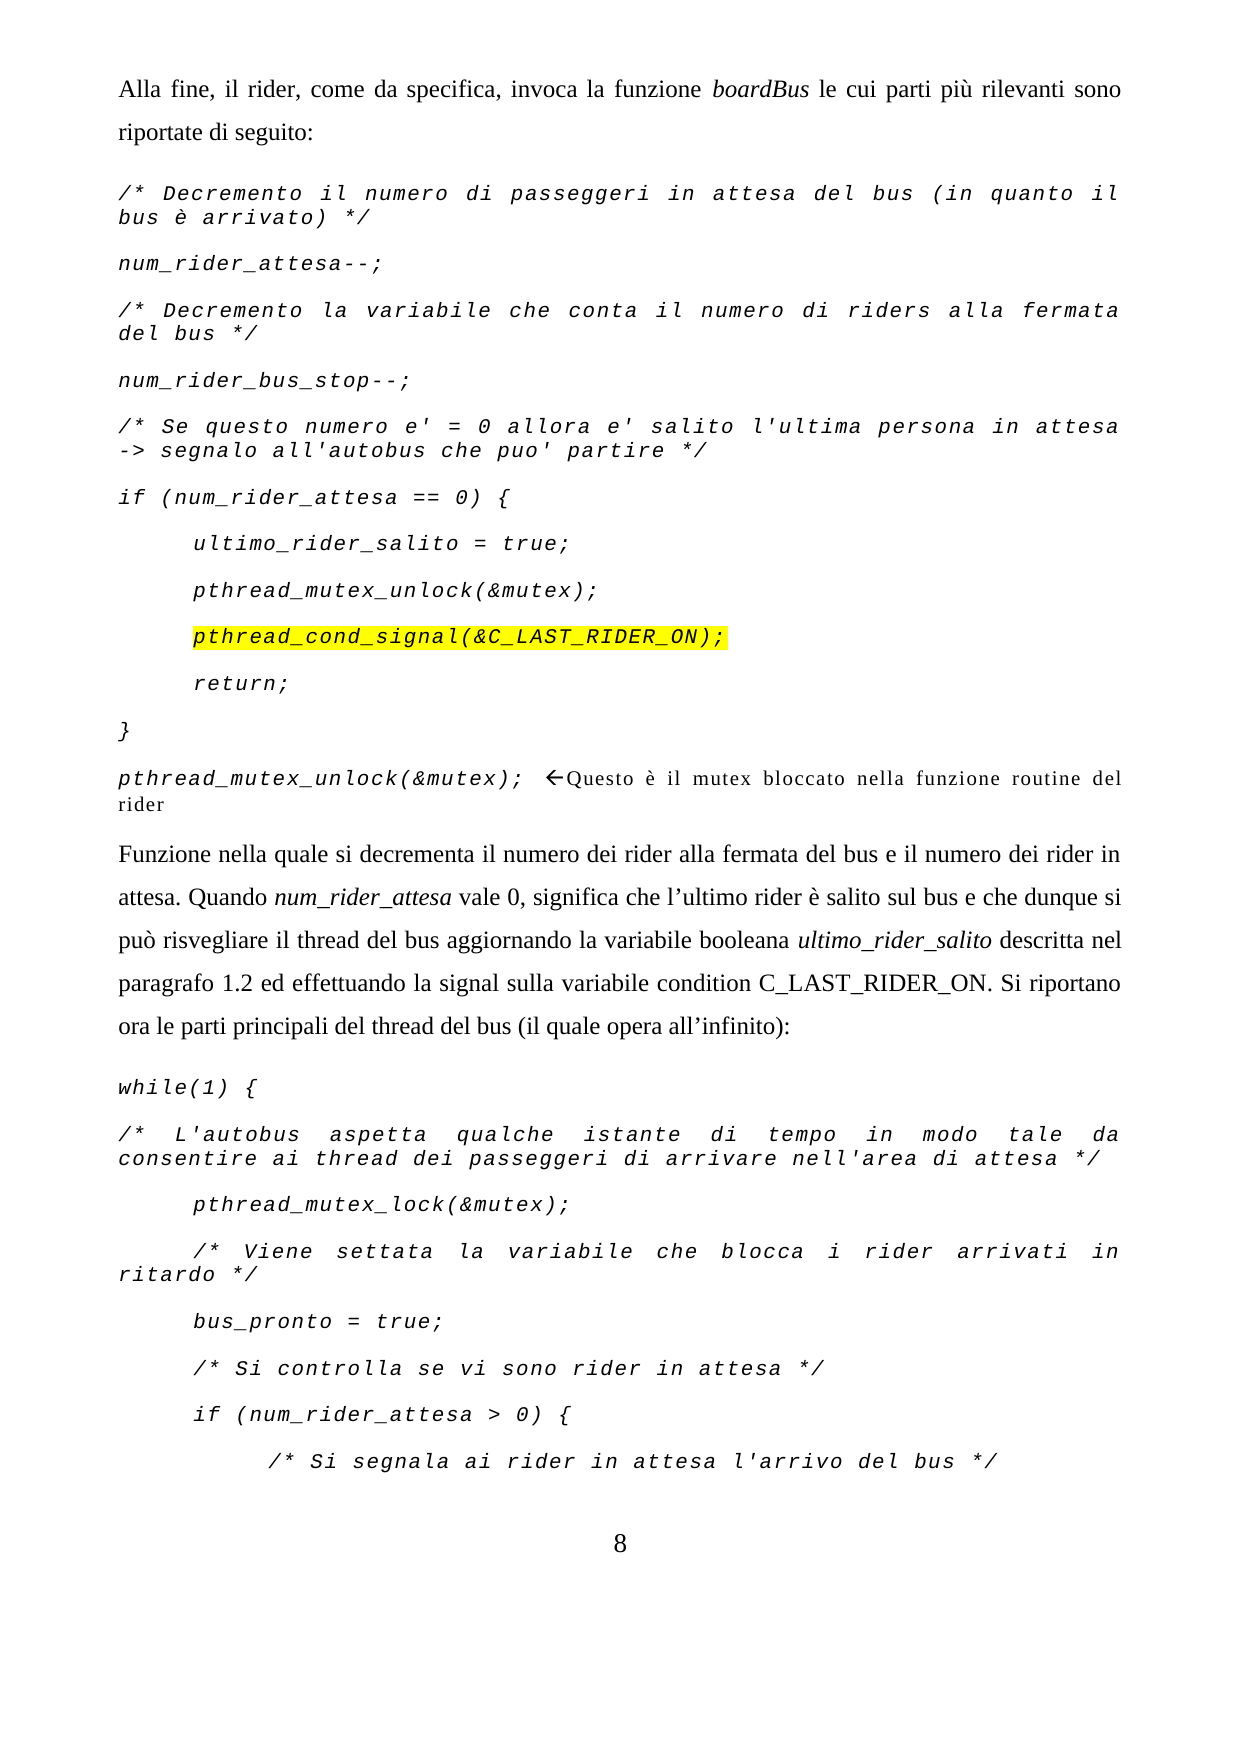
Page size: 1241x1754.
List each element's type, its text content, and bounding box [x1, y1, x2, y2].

text /* Decremento il numero di passeggeri in attesa del bus (in quanto il bus è arrivato) */ [118, 183, 1122, 230]
text pthread_cond_signal(&C_LAST_RIDER_ON); [118, 626, 1122, 650]
text /* Si segnala ai rider in attesa l'arrivo del bus */ [118, 1451, 1122, 1474]
text num_rider_bus_stop--; [118, 370, 1122, 394]
text /* Si controlla se vi sono rider in attesa */ [118, 1357, 1122, 1381]
text } [118, 719, 1122, 743]
text bus_pronto = true; [118, 1311, 1122, 1334]
text if (num_rider_attesa > 0) { [118, 1404, 1122, 1428]
text num_rider_attesa--; [118, 253, 1122, 277]
text /* Decremento la variabile che conta il numero di riders alla fermata del bus */ [118, 300, 1122, 347]
text ultimo_rider_salito = true; [118, 533, 1122, 557]
text /* Viene settata la variabile che blocca i rider arrivati in ritardo */ [118, 1241, 1122, 1288]
text pthread_mutex_lock(&mutex); [118, 1194, 1122, 1218]
text pthread_mutex_unlock(&mutex); [118, 580, 1122, 603]
text /* Se questo numero e' = 0 allora e' salito l'ultima persona in attesa -> segnalo all'autobus che puo' partire */ [118, 417, 1122, 464]
text return; [118, 673, 1122, 697]
text Funzione nella quale si decrementa il numero dei rider alla fermata del bus e il numero dei rider in attesa. Quando num_rider_attesa vale 0, significa che l’ultimo rider è salito sul bus e che dunque si può risvegliare il thread del bus aggiornando la variabile booleana ultimo_rider_salito descritta nel paragrafo 1.2 ed effettuando la signal sulla variabile condition C_LAST_RIDER_ON. Si riportano ora le parti principali del thread del bus (il quale opera all’infinito): [118, 839, 1122, 1040]
text while(1) { [118, 1077, 1122, 1101]
text if (num_rider_attesa == 0) { [118, 487, 1122, 510]
text Alla fine, il rider, come da specifica, invoca la funzione boardBus le cui parti più rilevanti sono riportate di seguito: [118, 74, 1122, 146]
text /* L'autobus aspetta qualche istante di tempo in modo tale da consentire ai thread dei passeggeri di arrivare nell'area di attesa */ [118, 1124, 1122, 1171]
text pthread_mutex_unlock(&mutex); Questo è il mutex bloccato nella funzione routine del rider [118, 766, 1122, 816]
